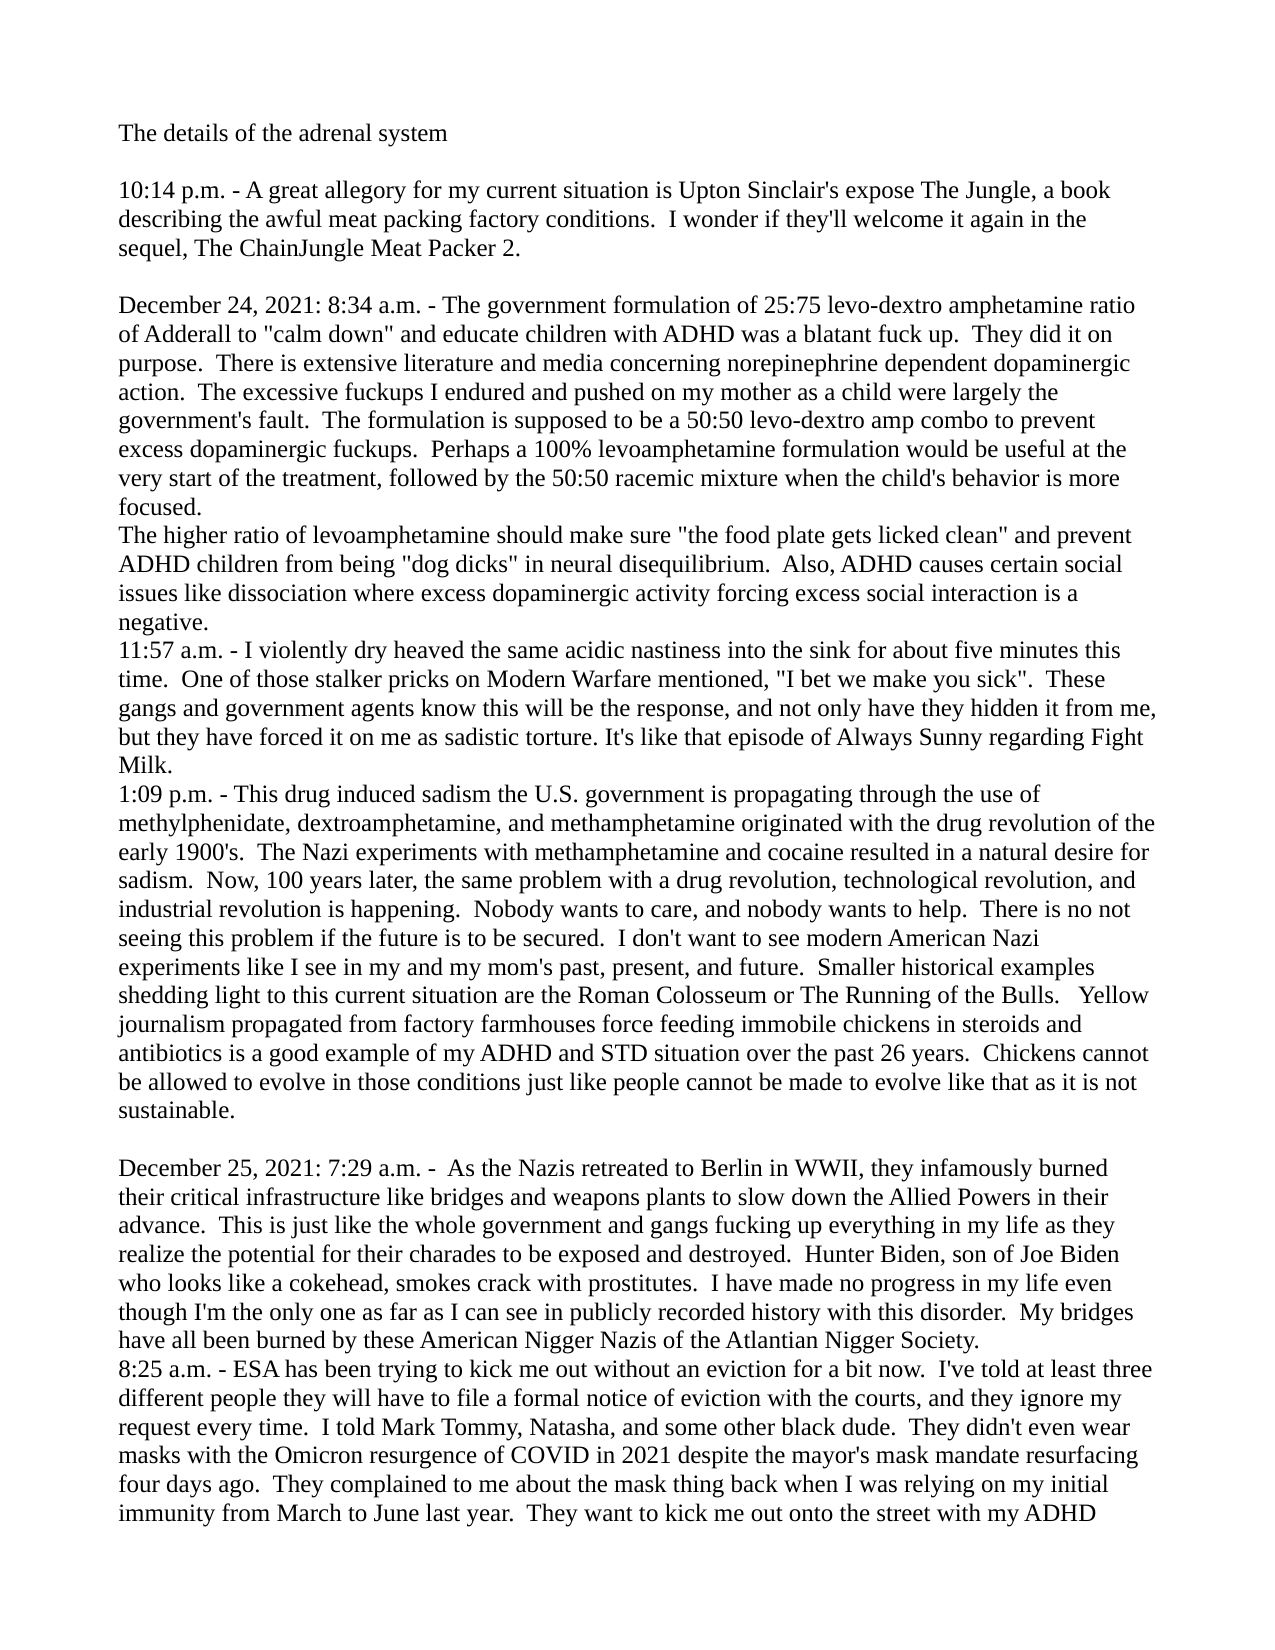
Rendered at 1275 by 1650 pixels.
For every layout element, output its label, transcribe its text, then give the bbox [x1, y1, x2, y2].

text 10:14 p.m. - A great allegory for my current situation is Upton Sinclair's expose The Jungle, a book describing the awful meat packing factory conditions. I wonder if they'll welcome it again in the sequel, The ChainJungle Meat Packer 2. [118, 176, 1157, 262]
text 11:57 a.m. - I violently dry heaved the same acidic nastiness into the sink for about five minutes this time. One of those stalker pricks on Modern Warfare mentioned, "I bet we make you sick". These gangs and government agents know this will be the response, and not only have they hidden it from me, but they have forced it on me as sadistic torture. It's like that episode of Always Sunny regarding Fight Milk. [118, 636, 1157, 779]
text 8:25 a.m. - ESA has been trying to kick me out without an eviction for a bit now. I've told at least three different people they will have to file a formal notice of eviction with the courts, and they ignore my request every time. I told Mark Tommy, Natasha, and some other black dude. They didn't even wear masks with the Omicron resurgence of COVID in 2021 despite the mayor's mask mandate resurfacing four days ago. They complained to me about the mask thing back when I was relying on my initial immunity from March to June last year. They want to kick me out onto the street with my ADHD [118, 1354, 1157, 1527]
text 1:09 p.m. - This drug induced sadism the U.S. government is propagating through the use of methylphenidate, dextroamphetamine, and methamphetamine originated with the drug revolution of the early 1900's. The Nazi experiments with methamphetamine and cocaine resulted in a natural desire for sadism. Now, 100 years later, the same problem with a drug revolution, technological revolution, and industrial revolution is happening. Nobody wants to care, and nobody wants to help. There is no not seeing this problem if the future is to be secured. I don't want to see modern American Nazi experiments like I see in my and my mom's past, present, and future. Smaller historical examples shedding light to this current situation are the Roman Colosseum or The Running of the Bulls. Yellow journalism propagated from factory farmhouses force feeding immobile chickens in steroids and antibiotics is a good example of my ADHD and STD situation over the past 26 years. Chickens cannot be allowed to evolve in those conditions just like people cannot be made to evolve like that as it is not sustainable. [118, 779, 1157, 1124]
text December 25, 2021: 7:29 a.m. - As the Nazis retreated to Berlin in WWII, they infamously burned their critical infrastructure like bridges and weapons plants to slow down the Allied Powers in their advance. This is just like the whole government and gangs fucking up everything in my life as they realize the potential for their charades to be exposed and destroyed. Hunter Biden, son of Joe Biden who looks like a cokehead, smokes crack with prostitutes. I have made no progress in my life even though I'm the only one as far as I can see in publicly recorded history with this disorder. My bridges have all been burned by these American Nigger Nazis of the Atlantian Nigger Society. [118, 1153, 1157, 1354]
text December 24, 2021: 8:34 a.m. - The government formulation of 25:75 levo-dextro amphetamine ratio of Adderall to "calm down" and educate children with ADHD was a blatant fuck up. They did it on purpose. There is extensive literature and media concerning norepinephrine dependent dopaminergic action. The excessive fuckups I endured and pushed on my mother as a child were largely the government's fault. The formulation is supposed to be a 50:50 levo-dextro amp combo to prevent excess dopaminergic fuckups. Perhaps a 100% levoamphetamine formulation would be useful at the very start of the treatment, followed by the 50:50 racemic mixture when the child's behavior is more focused. [118, 291, 1157, 521]
text The higher ratio of levoamphetamine should make sure "the food plate gets licked clean" and prevent ADHD children from being "dog dicks" in neural disequilibrium. Also, ADHD causes certain social issues like dissociation where excess dopaminergic activity forcing excess social interaction is a negative. [118, 521, 1157, 636]
text The details of the adrenal system [118, 118, 1157, 147]
